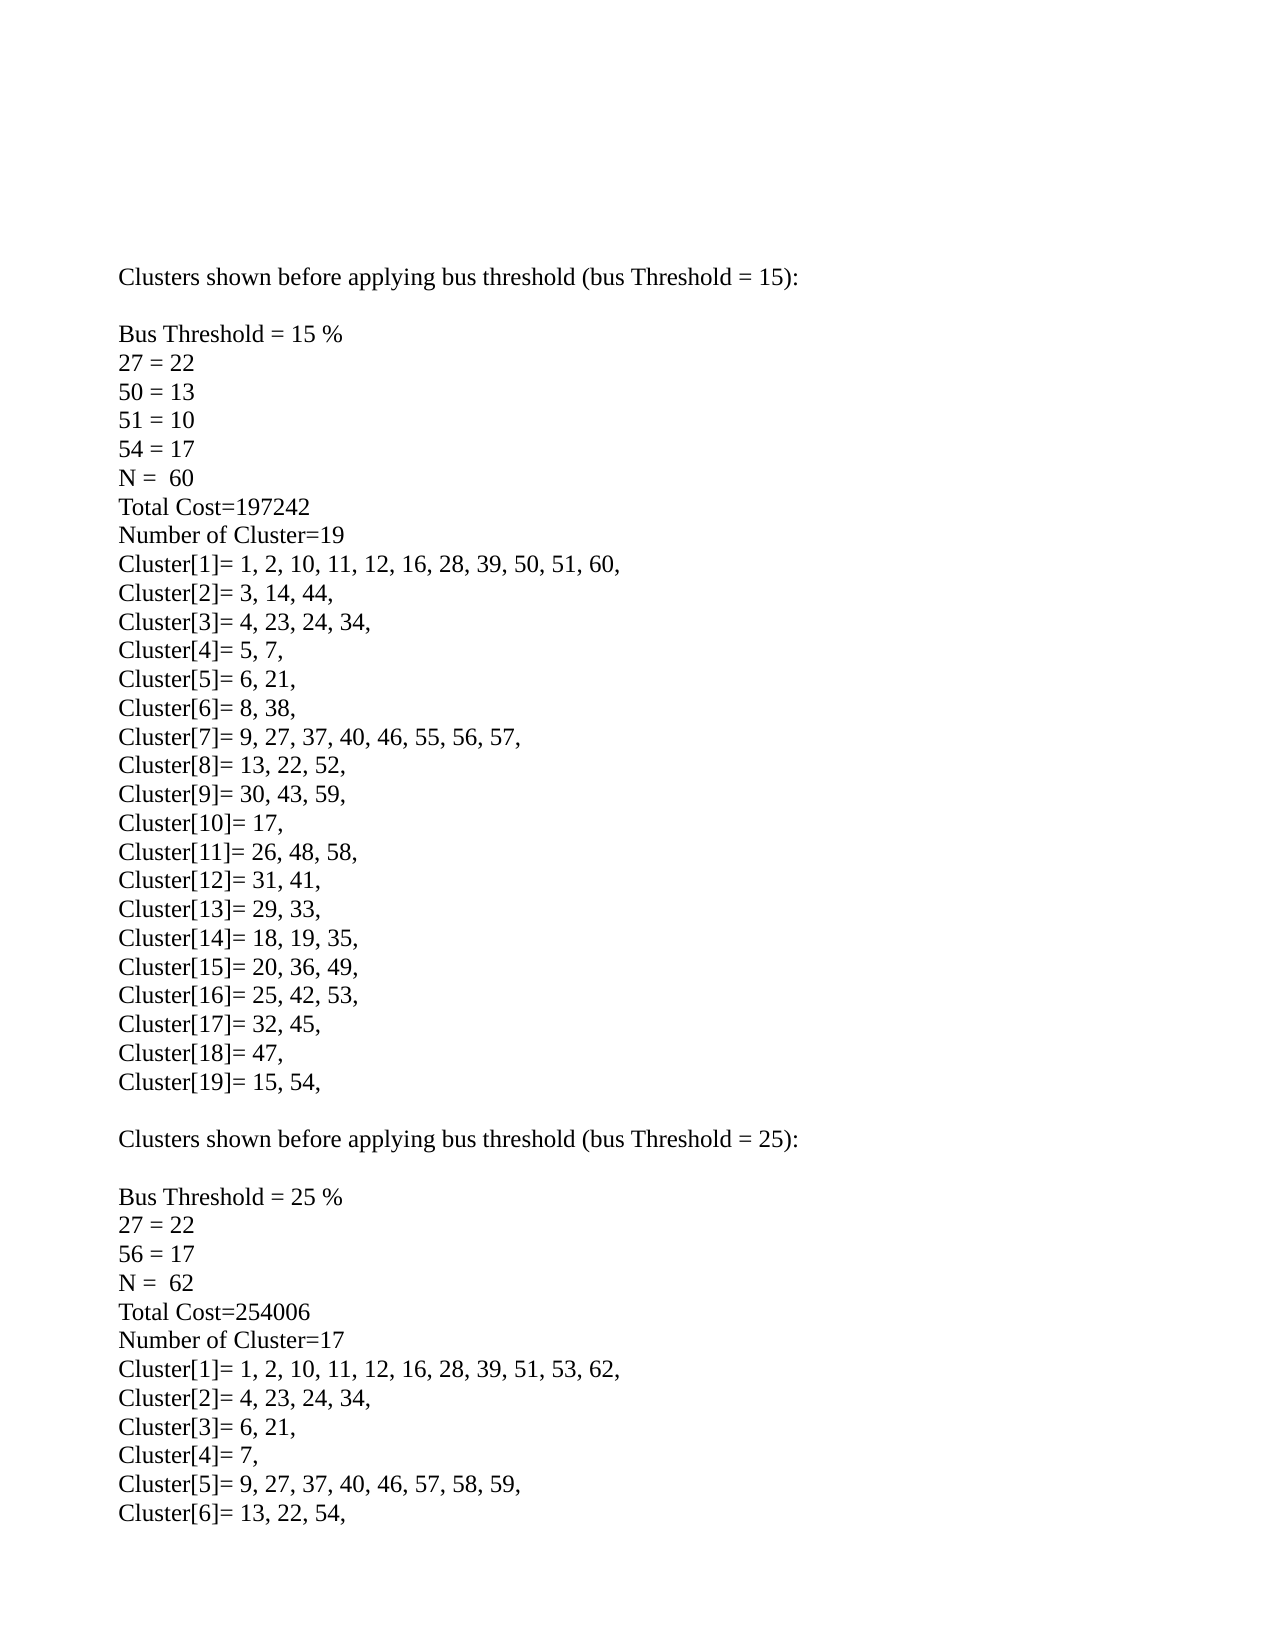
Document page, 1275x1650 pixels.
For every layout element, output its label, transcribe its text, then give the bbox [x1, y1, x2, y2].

text Number of Cluster=19 [118, 521, 1157, 549]
text Cluster[14]= 18, 19, 35, [118, 923, 1157, 952]
text 27 = 22 [118, 348, 1157, 377]
text Cluster[13]= 29, 33, [118, 894, 1157, 923]
text 27 = 22 [118, 1211, 1157, 1239]
text N = 60 [118, 463, 1157, 492]
text Cluster[1]= 1, 2, 10, 11, 12, 16, 28, 39, 50, 51, 60, [118, 549, 1157, 578]
text Cluster[11]= 26, 48, 58, [118, 837, 1157, 866]
text Clusters shown before applying bus threshold (bus Threshold = 25): [118, 1124, 1157, 1153]
text Cluster[12]= 31, 41, [118, 866, 1157, 894]
text Cluster[4]= 5, 7, [118, 636, 1157, 664]
text Cluster[18]= 47, [118, 1038, 1157, 1067]
text Cluster[2]= 4, 23, 24, 34, [118, 1383, 1157, 1412]
text Cluster[17]= 32, 45, [118, 1009, 1157, 1038]
text Cluster[8]= 13, 22, 52, [118, 751, 1157, 779]
text 50 = 13 [118, 377, 1157, 406]
text Bus Threshold = 15 % [118, 319, 1157, 348]
text Cluster[1]= 1, 2, 10, 11, 12, 16, 28, 39, 51, 53, 62, [118, 1354, 1157, 1383]
text Bus Threshold = 25 % [118, 1182, 1157, 1211]
text 51 = 10 [118, 406, 1157, 434]
text Cluster[5]= 6, 21, [118, 664, 1157, 693]
text N = 62 [118, 1268, 1157, 1297]
text Cluster[19]= 15, 54, [118, 1067, 1157, 1096]
text Cluster[6]= 8, 38, [118, 693, 1157, 722]
text Cluster[6]= 13, 22, 54, [118, 1498, 1157, 1527]
text 54 = 17 [118, 434, 1157, 463]
text Total Cost=197242 [118, 492, 1157, 521]
text Cluster[10]= 17, [118, 808, 1157, 837]
text 56 = 17 [118, 1239, 1157, 1268]
text Cluster[5]= 9, 27, 37, 40, 46, 57, 58, 59, [118, 1469, 1157, 1498]
text Cluster[7]= 9, 27, 37, 40, 46, 55, 56, 57, [118, 722, 1157, 751]
text Total Cost=254006 [118, 1297, 1157, 1326]
text Number of Cluster=17 [118, 1326, 1157, 1354]
text Cluster[16]= 25, 42, 53, [118, 981, 1157, 1009]
text Cluster[2]= 3, 14, 44, [118, 578, 1157, 607]
text Clusters shown before applying bus threshold (bus Threshold = 15): [118, 262, 1157, 291]
text Cluster[3]= 4, 23, 24, 34, [118, 607, 1157, 636]
text Cluster[4]= 7, [118, 1441, 1157, 1469]
text Cluster[9]= 30, 43, 59, [118, 779, 1157, 808]
text Cluster[15]= 20, 36, 49, [118, 952, 1157, 981]
text Cluster[3]= 6, 21, [118, 1412, 1157, 1441]
